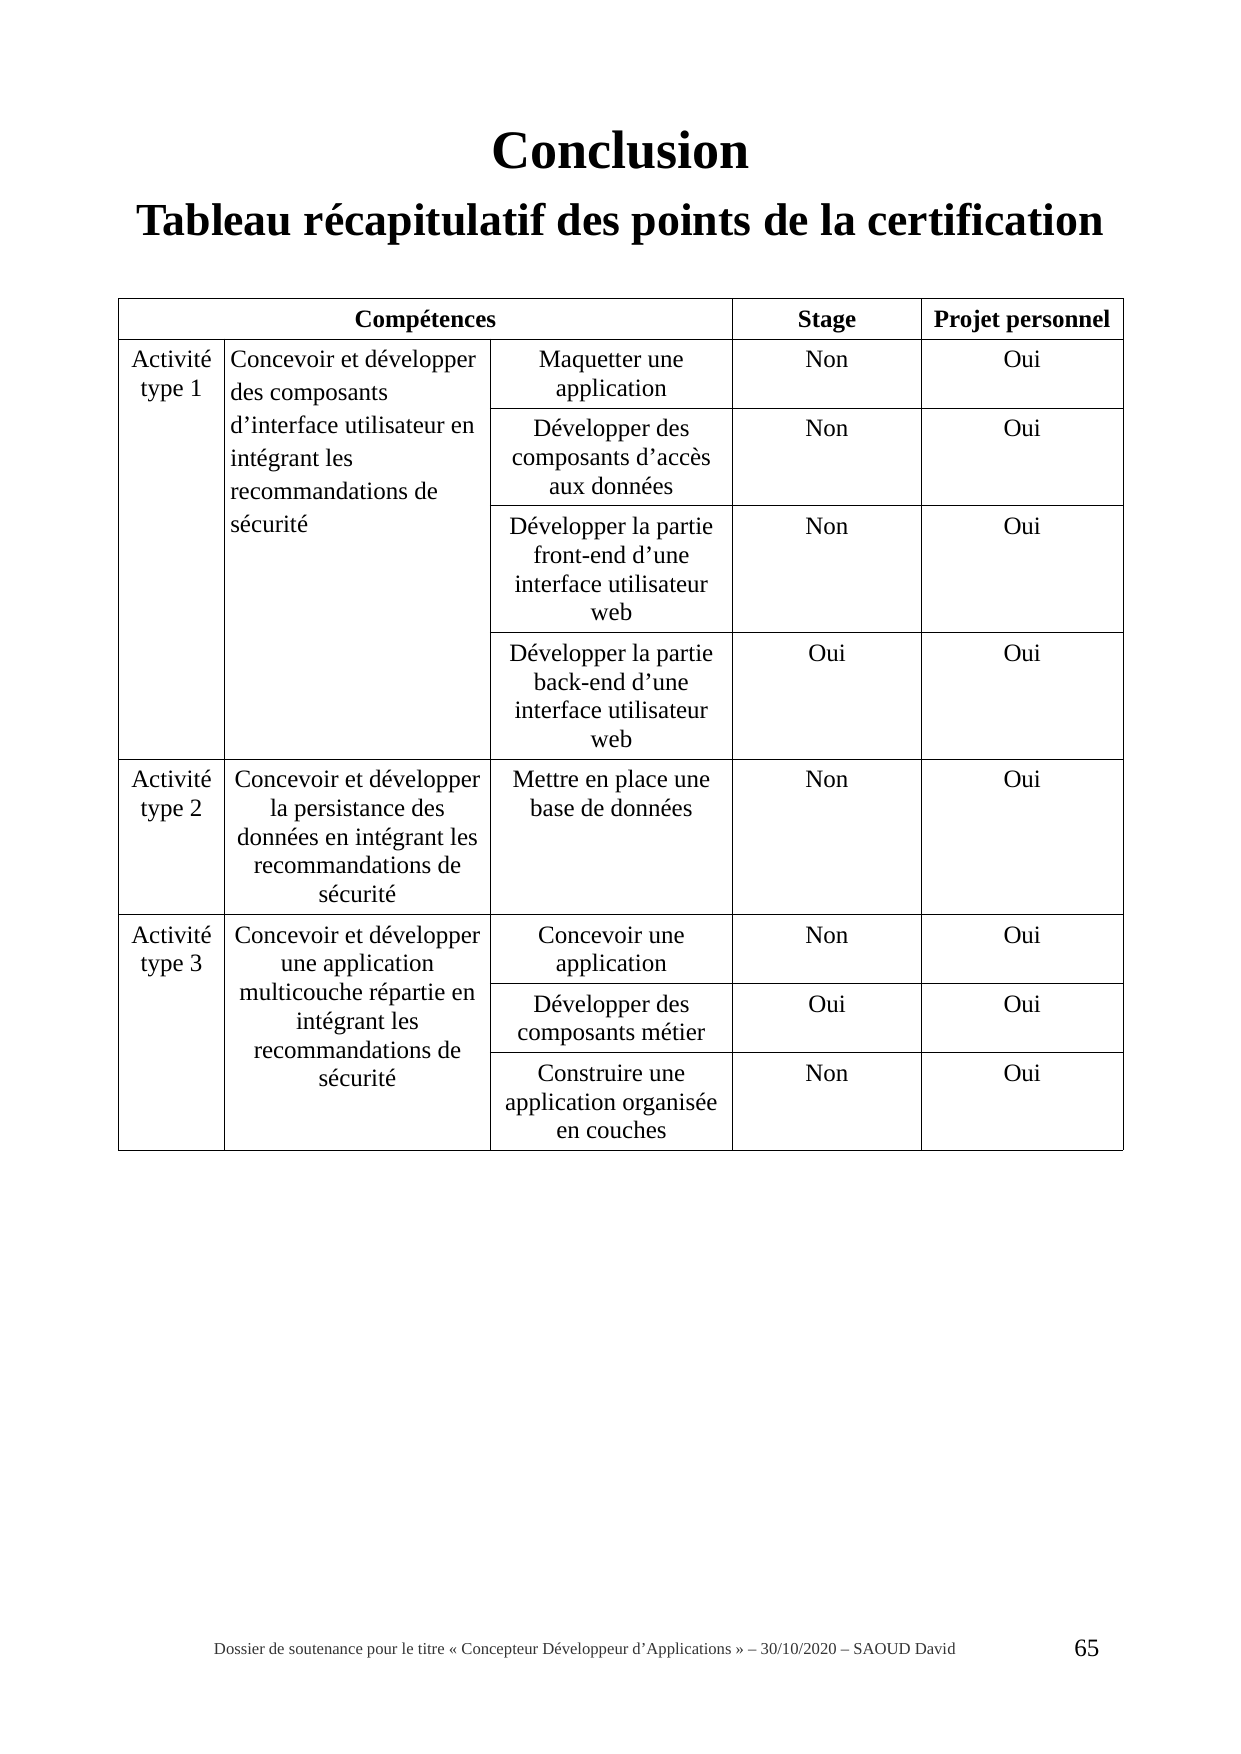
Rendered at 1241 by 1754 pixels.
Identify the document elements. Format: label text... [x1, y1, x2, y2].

table_cell Activité type 2 [119, 760, 224, 914]
text Tableau récapitulatif des points de la certification [118, 193, 1122, 246]
table_cell Développer des composants métier [491, 984, 732, 1052]
table_cell Non [733, 1053, 921, 1150]
table_cell Activité type 1 [119, 340, 224, 758]
table_cell Concevoir et développer la persistance des données en intégrant les recommandations de sécurité [225, 760, 490, 914]
table_cell Oui [922, 340, 1123, 408]
subtitle Conclusion [118, 118, 1122, 180]
table_cell Oui [922, 760, 1123, 914]
table_cell Non [733, 340, 921, 408]
table_cell Oui [733, 984, 921, 1052]
table_cell Oui [922, 915, 1123, 983]
table_header Compétences [119, 299, 732, 338]
table_cell Oui [922, 409, 1123, 505]
table_cell Oui [922, 633, 1123, 758]
table_cell Non [733, 409, 921, 505]
table_cell Oui [922, 506, 1123, 632]
table_cell Activité type 3 [119, 915, 224, 1150]
table_cell Oui [922, 1053, 1123, 1150]
table_cell Construire une application organisée en couches [491, 1053, 732, 1150]
table_cell Maquetter une application [491, 340, 732, 408]
table_header Stage [733, 299, 921, 338]
table_cell Concevoir et développer une application multicouche répartie en intégrant les recommandations de sécurité [225, 915, 490, 1150]
table_cell Oui [733, 633, 921, 758]
table_cell Non [733, 506, 921, 632]
table_cell Développer la partie back-end d’une interface utilisateur web [491, 633, 732, 758]
table_cell Non [733, 760, 921, 914]
table_cell Mettre en place une base de données [491, 760, 732, 914]
table_cell Développer des composants d’accès aux données [491, 409, 732, 505]
table_cell Non [733, 915, 921, 983]
table_header Projet personnel [922, 299, 1123, 338]
table_cell Développer la partie front-end d’une interface utilisateur web [491, 506, 732, 632]
table_cell Concevoir et développer des composants d’interface utilisateur en intégrant les recommandations de sécurité [225, 340, 490, 758]
table_cell Concevoir une application [491, 915, 732, 983]
table_cell Oui [922, 984, 1123, 1052]
